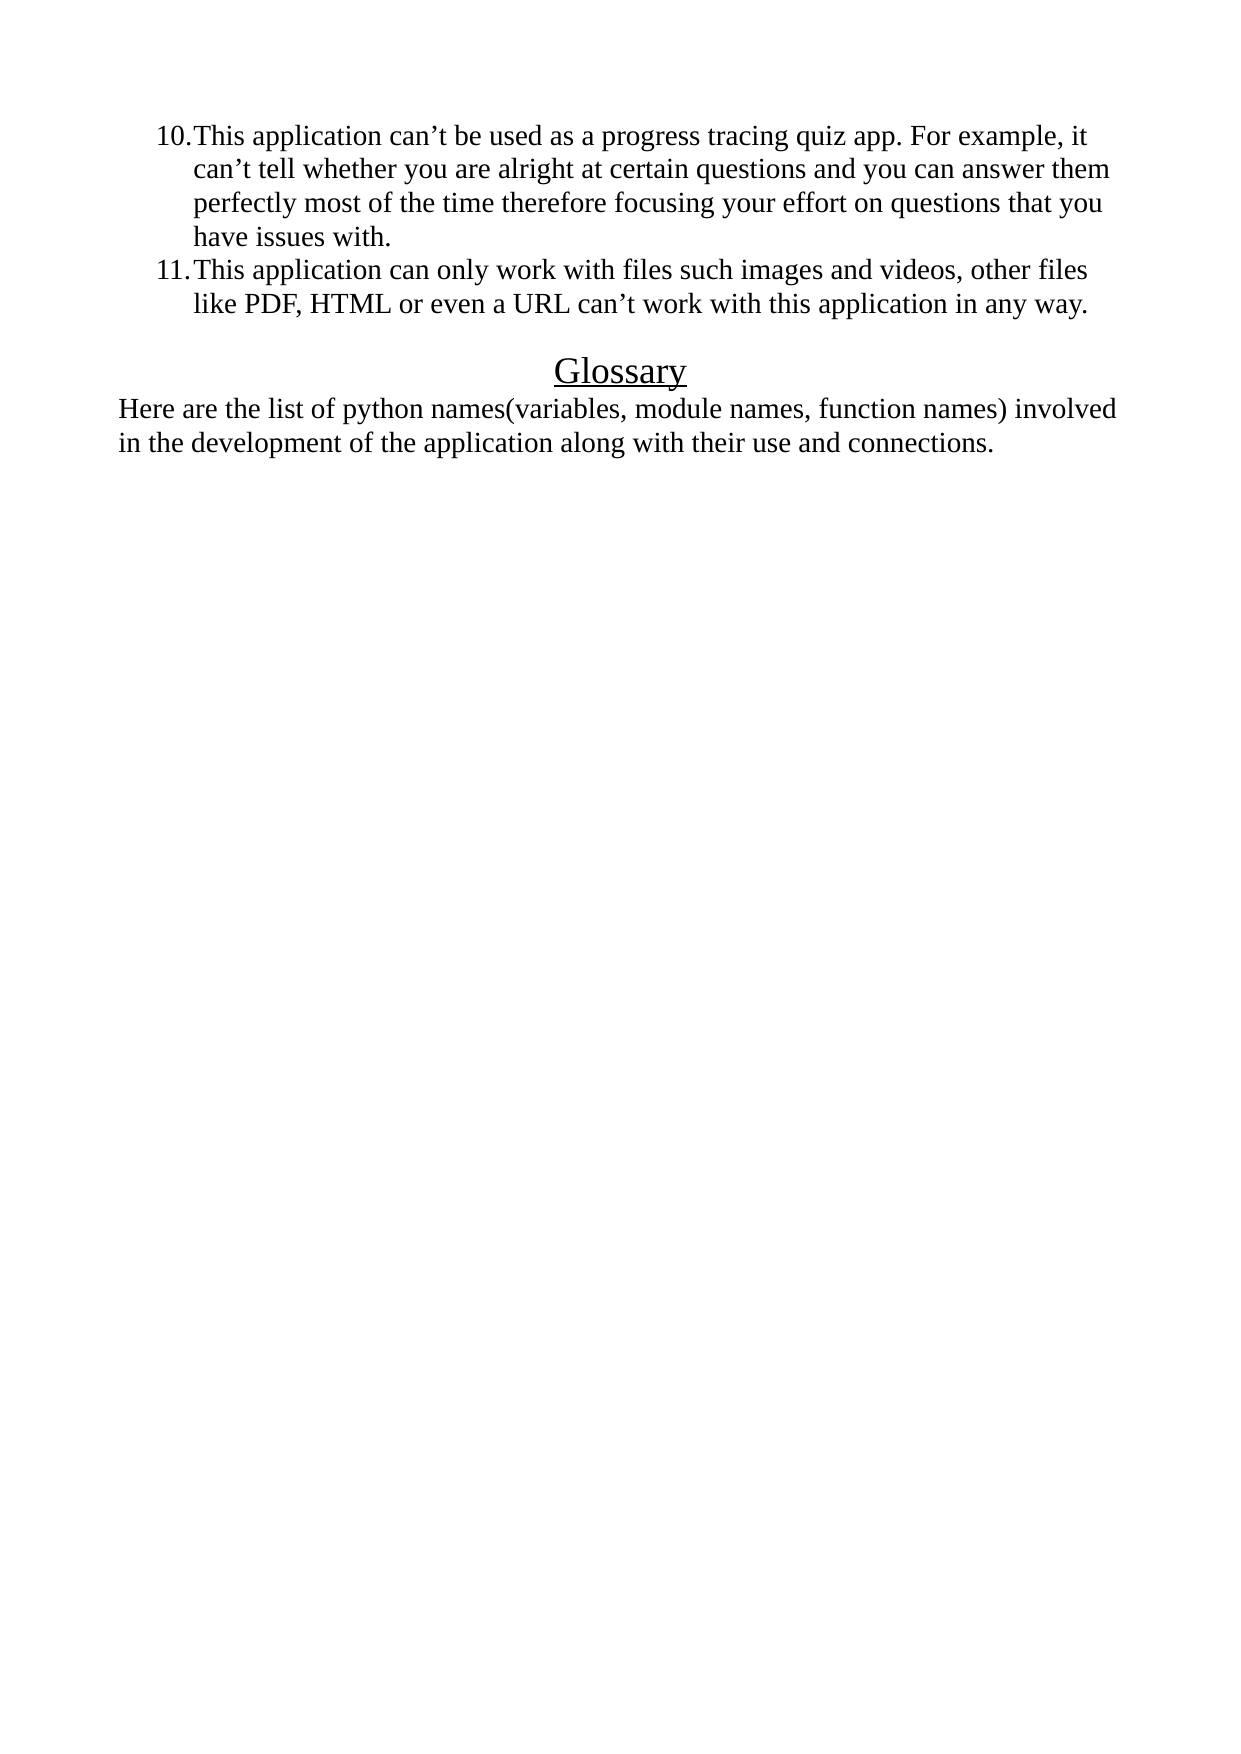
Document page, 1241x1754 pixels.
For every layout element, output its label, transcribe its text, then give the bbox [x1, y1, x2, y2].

list This application can’t be used as a progress tracing quiz app. For example, it can’t tell whether you are alright at certain questions and you can answer them perfectly most of the time therefore focusing your effort on questions that you have issues with. [156, 118, 1122, 252]
list This application can only work with files such images and videos, other files like PDF, HTML or even a URL can’t work with this application in any way. [156, 252, 1122, 319]
text Here are the list of python names(variables, module names, function names) involved in the development of the application along with their use and connections. [118, 391, 1122, 458]
text Glossary [118, 348, 1122, 391]
